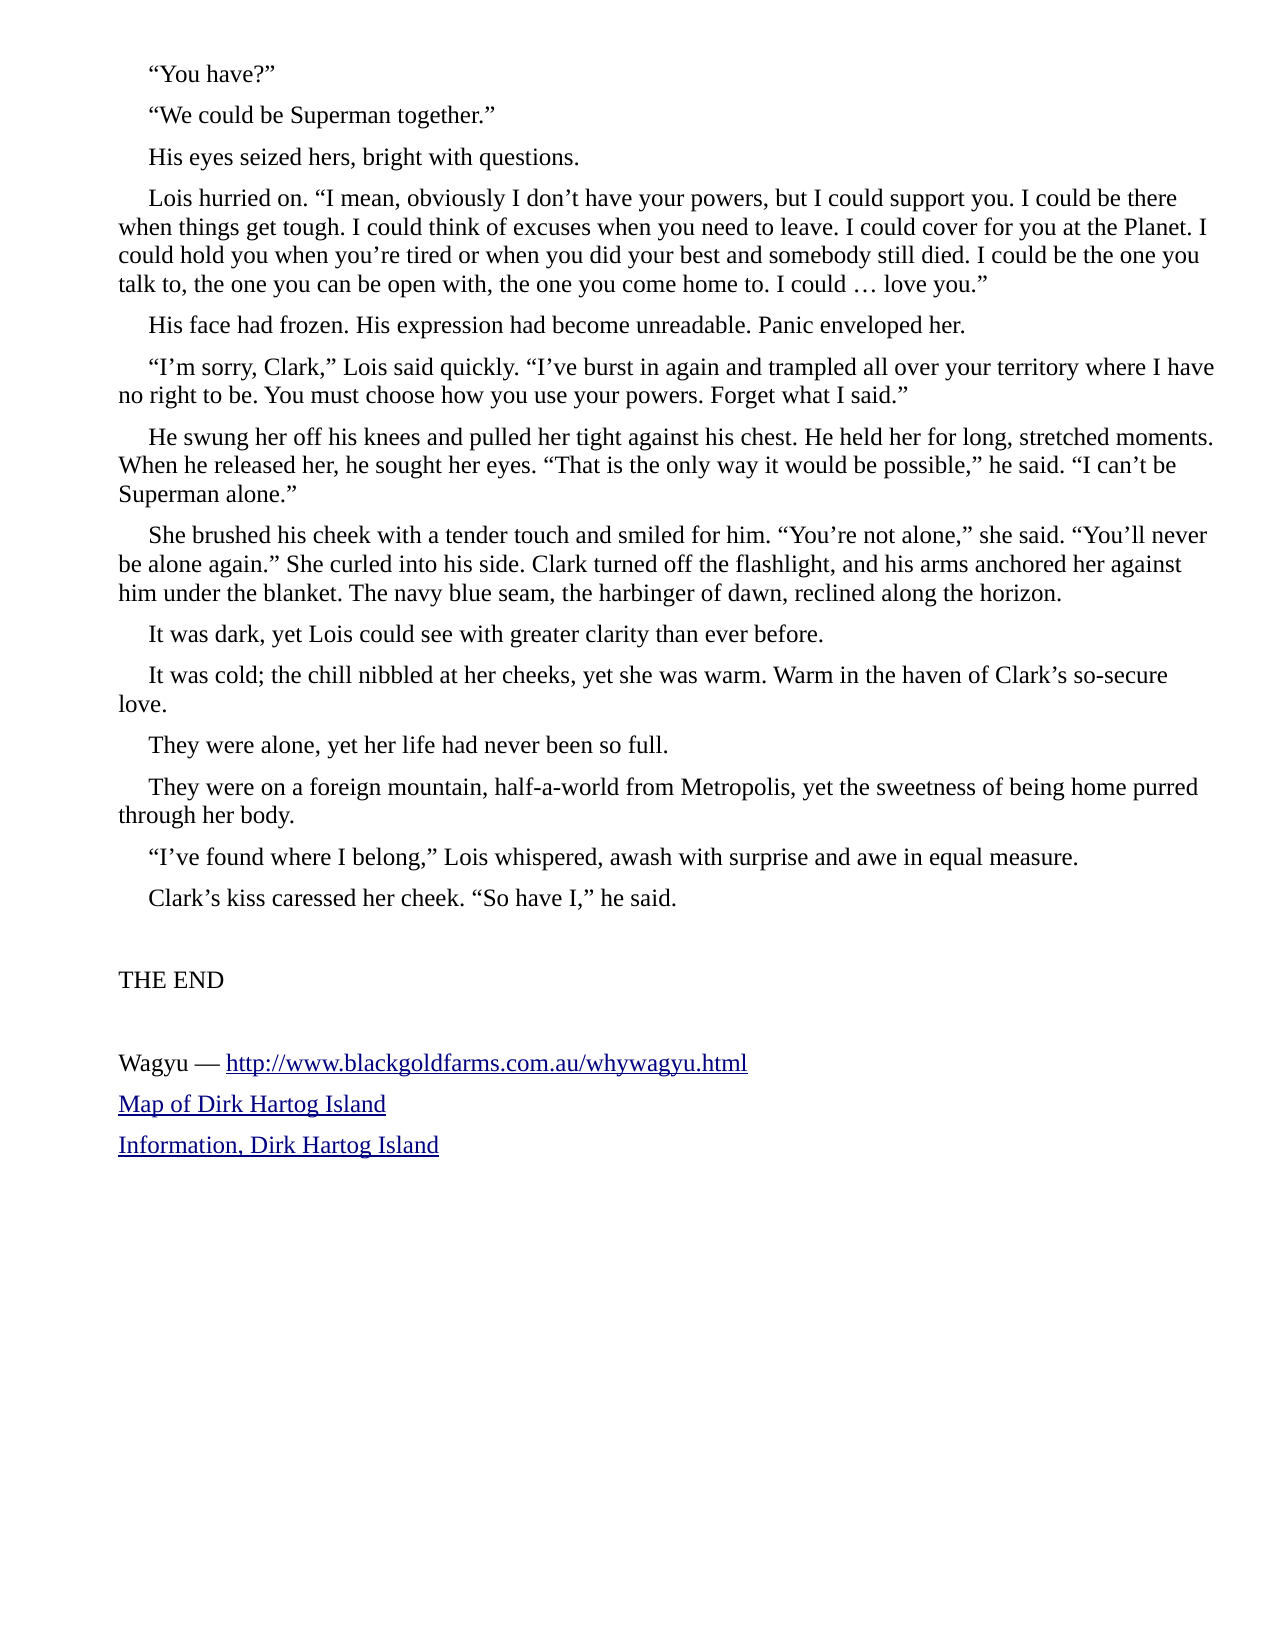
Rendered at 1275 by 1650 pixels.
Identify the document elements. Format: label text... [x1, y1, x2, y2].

text His face had frozen. His expression had become unreadable. Panic enveloped her. [118, 310, 1216, 339]
text Lois hurried on. “I mean, obviously I don’t have your powers, but I could support you. I could be there when things get tough. I could think of excuses when you need to leave. I could cover for you at the Planet. I could hold you when you’re tired or when you did your best and somebody still died. I could be the one you talk to, the one you can be open with, the one you come home to. I could … love you.” [118, 183, 1216, 298]
text “You have?” [118, 59, 1216, 88]
text They were on a foreign mountain, half-a-world from Metropolis, yet the sweetness of being home purred through her body. [118, 772, 1216, 829]
text “I’ve found where I belong,” Lois whispered, awash with surprise and awe in equal measure. [118, 842, 1216, 870]
text It was dark, yet Lois could see with greater clarity than ever before. [118, 619, 1216, 648]
text They were alone, yet her life had never been so full. [118, 730, 1216, 759]
text Wagyu — http://www.blackgoldfarms.com.au/whywagyu.html [118, 1048, 1216, 1077]
text His eyes seized hers, bright with questions. [118, 142, 1216, 170]
text Map of Dirk Hartog Island [118, 1089, 1216, 1118]
text “I’m sorry, Clark,” Lois said quickly. “I’ve burst in again and trampled all over your territory where I have no right to be. You must choose how you use your powers. Forget what I said.” [118, 352, 1216, 409]
text Clark’s kiss caressed her cheek. “So have I,” he said. [118, 883, 1216, 912]
text Information, Dirk Hartog Island [118, 1130, 1216, 1159]
text THE END [118, 965, 1216, 994]
text He swung her off his knees and pulled her tight against his chest. He held her for long, stretched moments. When he released her, he sought her eyes. “That is the only way it would be possible,” he said. “I can’t be Superman alone.” [118, 422, 1216, 508]
text She brushed his cheek with a tender touch and smiled for him. “You’re not alone,” she said. “You’ll never be alone again.” She curled into his side. Clark turned off the flashlight, and his arms anchored her against him under the blanket. The navy blue seam, the harbinger of dawn, reclined along the horizon. [118, 520, 1216, 607]
text It was cold; the chill nibbled at her cheeks, yet she was warm. Warm in the haven of Clark’s so-secure love. [118, 660, 1216, 718]
text “We could be Superman together.” [118, 100, 1216, 129]
